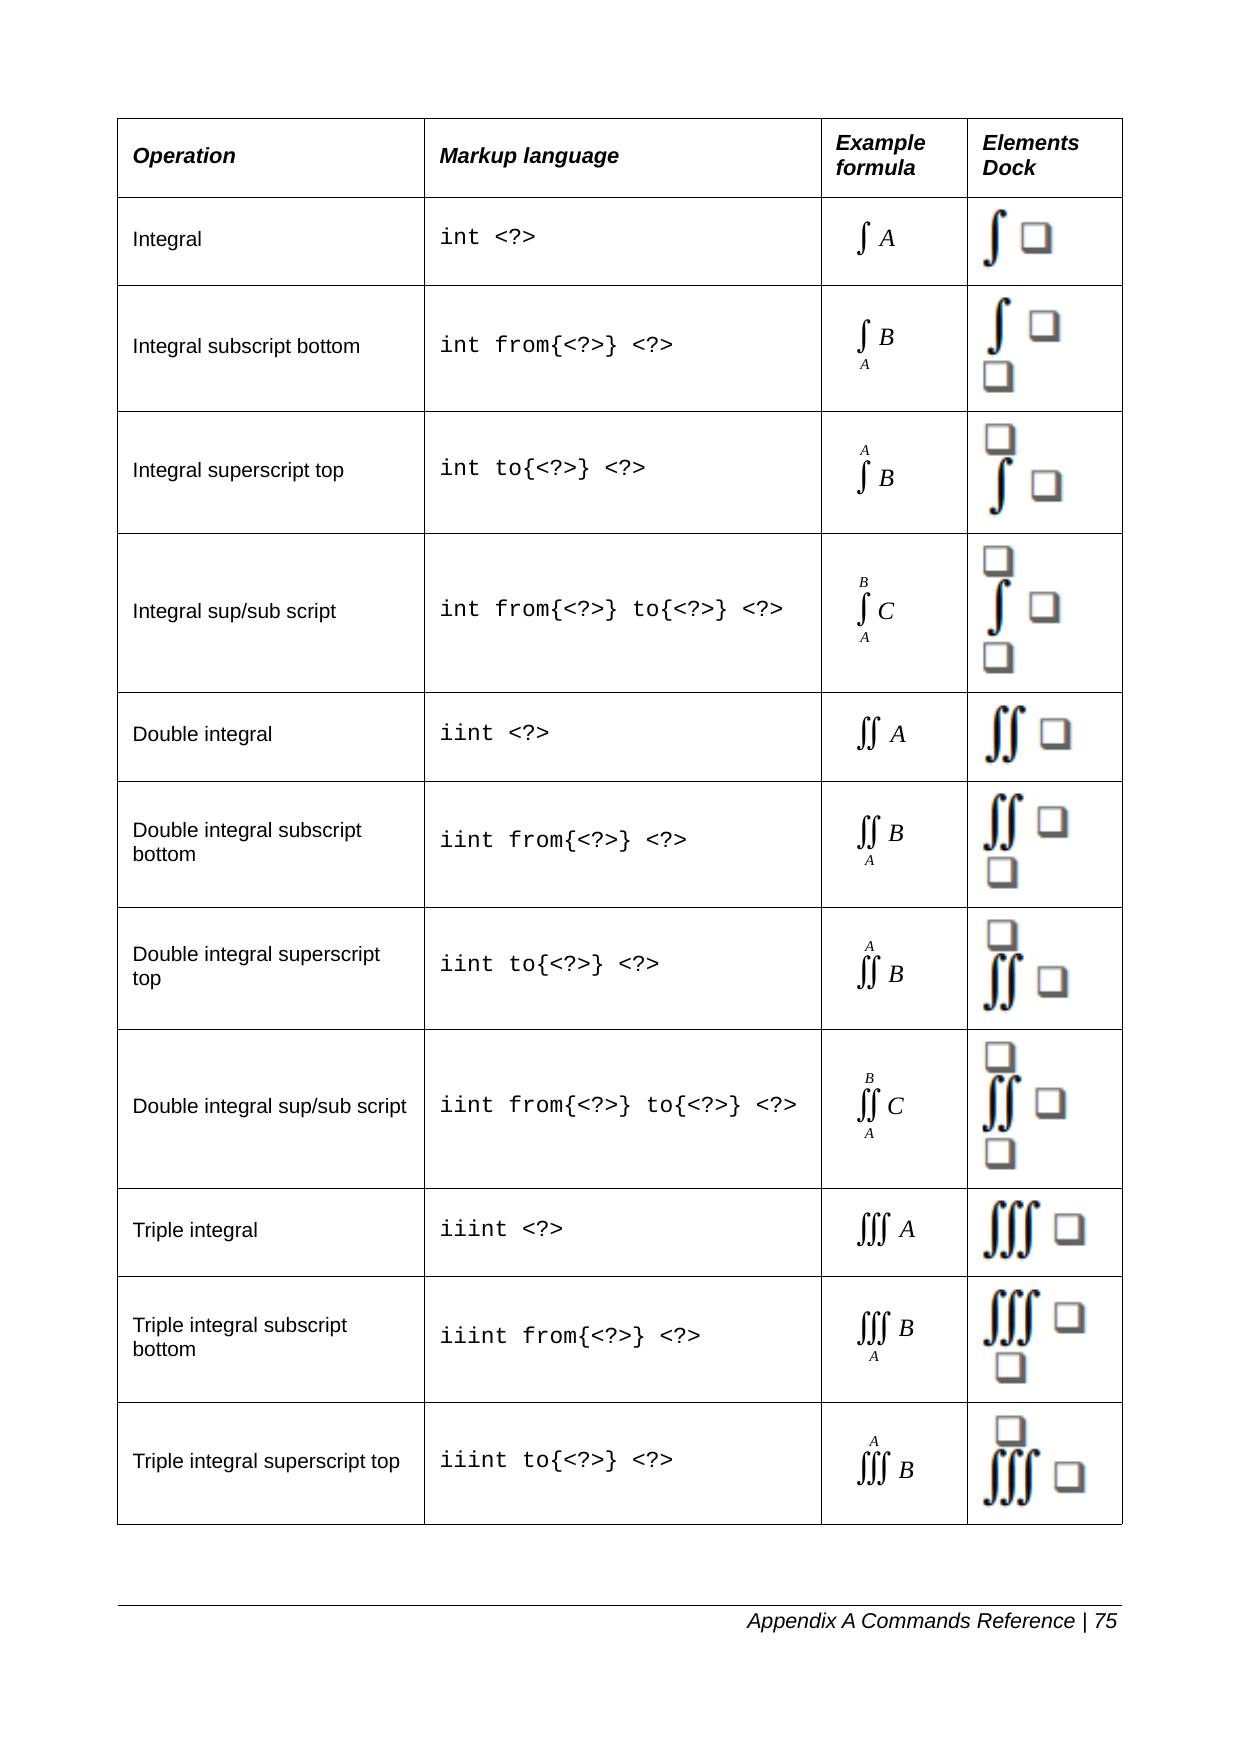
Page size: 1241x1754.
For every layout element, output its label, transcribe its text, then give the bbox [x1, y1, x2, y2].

table_cell int from{<?>} to{<?>} <?> [425, 534, 821, 692]
table_cell [968, 1189, 1122, 1276]
table_cell [822, 1403, 967, 1524]
table_cell [968, 782, 1122, 907]
table_cell Double integral sup/sub script [118, 1030, 424, 1188]
table_cell int to{<?>} <?> [425, 412, 821, 533]
table_cell [968, 1403, 1122, 1524]
table_cell [968, 1030, 1122, 1188]
table_cell [968, 1277, 1122, 1402]
table_header Operation [118, 119, 424, 197]
picture [982, 208, 1056, 269]
picture [982, 1288, 1089, 1386]
table_cell [968, 908, 1122, 1028]
table_header Elements Dock [968, 119, 1122, 197]
table_cell Double integral [118, 693, 424, 781]
table_cell [822, 693, 967, 781]
table_cell iint from{<?>} <?> [425, 782, 821, 907]
table_cell Double integral subscript bottom [118, 782, 424, 907]
table_cell Integral subscript bottom [118, 286, 424, 411]
table_cell iint to{<?>} <?> [425, 908, 821, 1028]
table_cell [822, 1189, 967, 1276]
table_cell Double integral superscript top [118, 908, 424, 1028]
table_header Example formula [822, 119, 967, 197]
table_cell [822, 1277, 967, 1402]
table_cell [968, 534, 1122, 692]
table_cell Triple integral subscript bottom [118, 1277, 424, 1402]
table_cell Triple integral [118, 1189, 424, 1276]
table_cell iiint from{<?>} <?> [425, 1277, 821, 1402]
table_cell [968, 198, 1122, 285]
table_cell iint <?> [425, 693, 821, 781]
table_cell [968, 286, 1122, 411]
table_cell iiint to{<?>} <?> [425, 1403, 821, 1524]
table_cell [822, 782, 967, 907]
picture [982, 1040, 1070, 1172]
table_header Markup language [425, 119, 821, 197]
table_cell [822, 412, 967, 533]
table_cell [822, 534, 967, 692]
table_cell [822, 286, 967, 411]
picture [982, 704, 1074, 765]
picture [982, 297, 1064, 395]
picture [982, 792, 1072, 891]
table_cell Integral sup/sub script [118, 534, 424, 692]
table_cell iiint <?> [425, 1189, 821, 1276]
table_cell [822, 198, 967, 285]
table_cell iint from{<?>} to{<?>} <?> [425, 1030, 821, 1188]
picture [982, 918, 1072, 1013]
table_cell [822, 1030, 967, 1188]
picture [982, 544, 1064, 676]
table_cell int from{<?>} <?> [425, 286, 821, 411]
picture [982, 422, 1066, 517]
picture [982, 1414, 1089, 1508]
table_cell [968, 693, 1122, 781]
table_cell Integral [118, 198, 424, 285]
table_cell [822, 908, 967, 1028]
table_cell Integral superscript top [118, 412, 424, 533]
table_cell Triple integral superscript top [118, 1403, 424, 1524]
picture [982, 1199, 1089, 1261]
table_cell int <?> [425, 198, 821, 285]
table_cell [968, 412, 1122, 533]
